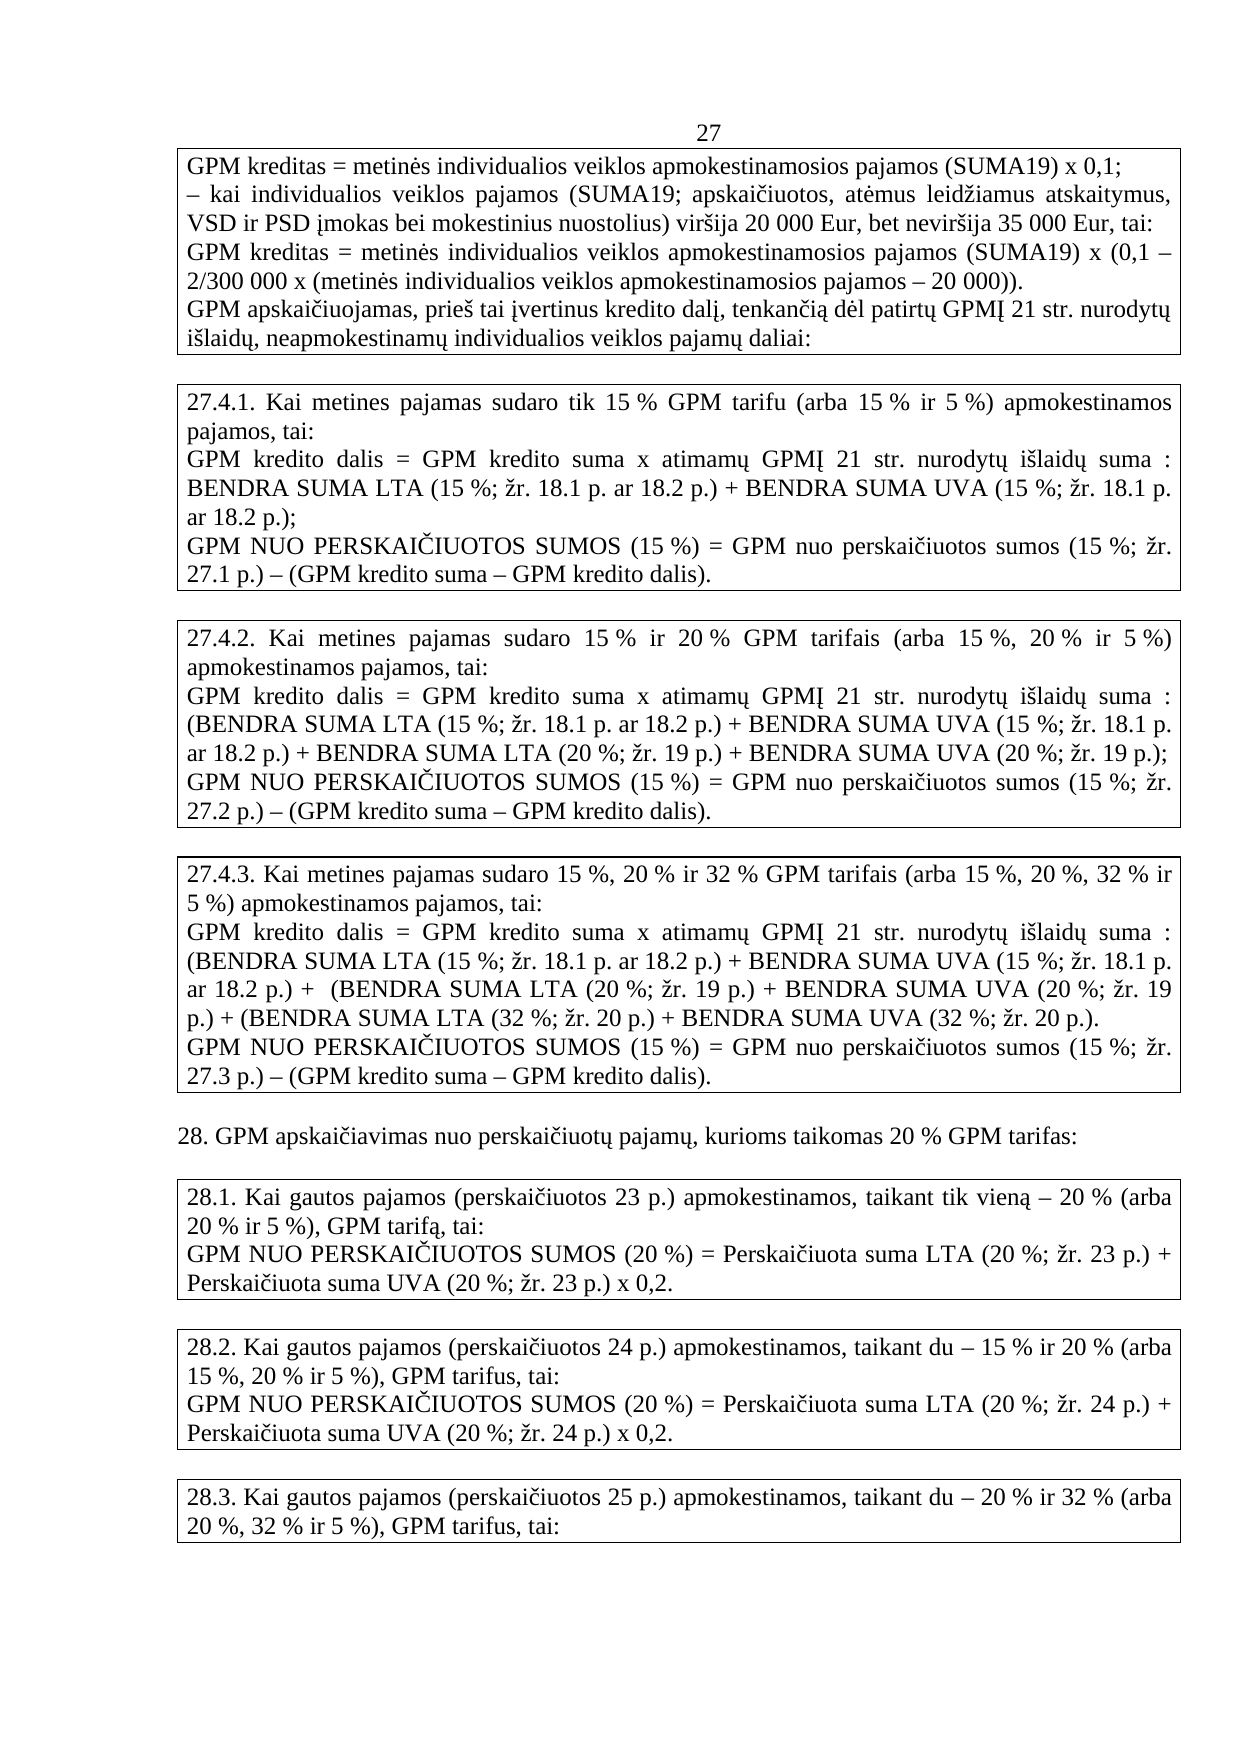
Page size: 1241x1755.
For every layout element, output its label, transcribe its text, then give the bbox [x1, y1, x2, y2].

text GPM NUO PERSKAIČIUOTOS SUMOS (20 %) = Perskaičiuota suma LTA (20 %; žr. 24 p.) + Perskaičiuota suma UVA (20 %; žr. 24 p.) x 0,2. [178, 1386, 1180, 1449]
text 27.4.3. Kai metines pajamas sudaro 15 %, 20 % ir 32 % GPM tarifais (arba 15 %, 20 %, 32 % ir 5 %) apmokestinamos pajamos, tai: [178, 858, 1180, 914]
text 27.4.2. Kai metines pajamas sudaro 15 % ir 20 % GPM tarifais (arba 15 %, 20 % ir 5 %) apmokestinamos pajamos, tai: [178, 621, 1180, 678]
text GPM kredito dalis = GPM kredito suma x atimamų GPMĮ 21 str. nurodytų išlaidų suma : (BENDRA SUMA LTA (15 %; žr. 18.1 p. ar 18.2 p.) + BENDRA SUMA UVA (15 %; žr. 18.1 p. ar 18.2 p.) + BENDRA SUMA LTA (20 %; žr. 19 p.) + BENDRA SUMA UVA (20 %; žr. 19 p.); [178, 678, 1180, 764]
text 28.2. Kai gautos pajamos (perskaičiuotos 24 p.) apmokestinamos, taikant du – 15 % ir 20 % (arba 15 %, 20 % ir 5 %), GPM tarifus, tai: [178, 1330, 1180, 1386]
text GPM NUO PERSKAIČIUOTOS SUMOS (15 %) = GPM nuo perskaičiuotos sumos (15 %; žr. 27.3 p.) – (GPM kredito suma – GPM kredito dalis). [178, 1029, 1180, 1092]
text GPM kredito dalis = GPM kredito suma x atimamų GPMĮ 21 str. nurodytų išlaidų suma : BENDRA SUMA LTA (15 %; žr. 18.1 p. ar 18.2 p.) + BENDRA SUMA UVA (15 %; žr. 18.1 p. ar 18.2 p.); [178, 441, 1180, 528]
text 28.3. Kai gautos pajamos (perskaičiuotos 25 p.) apmokestinamos, taikant du – 20 % ir 32 % (arba 20 %, 32 % ir 5 %), GPM tarifus, tai: [178, 1480, 1180, 1542]
text GPM NUO PERSKAIČIUOTOS SUMOS (15 %) = GPM nuo perskaičiuotos sumos (15 %; žr. 27.2 p.) – (GPM kredito suma – GPM kredito dalis). [178, 764, 1180, 827]
text GPM kredito dalis = GPM kredito suma x atimamų GPMĮ 21 str. nurodytų išlaidų suma : (BENDRA SUMA LTA (15 %; žr. 18.1 p. ar 18.2 p.) + BENDRA SUMA UVA (15 %; žr. 18.1 p. ar 18.2 p.) + (BENDRA SUMA LTA (20 %; žr. 19 p.) + BENDRA SUMA UVA (20 %; žr. 19 p.) + (BENDRA SUMA LTA (32 %; žr. 20 p.) + BENDRA SUMA UVA (32 %; žr. 20 p.). [178, 914, 1180, 1029]
text GPM NUO PERSKAIČIUOTOS SUMOS (15 %) = GPM nuo perskaičiuotos sumos (15 %; žr. 27.1 p.) – (GPM kredito suma – GPM kredito dalis). [178, 528, 1180, 590]
text 28.1. Kai gautos pajamos (perskaičiuotos 23 p.) apmokestinamos, taikant tik vieną – 20 % (arba 20 % ir 5 %), GPM tarifą, tai: [178, 1180, 1180, 1236]
text 27.4.1. Kai metines pajamas sudaro tik 15 % GPM tarifu (arba 15 % ir 5 %) apmokestinamos pajamos, tai: [178, 385, 1180, 441]
text – kai individualios veiklos pajamos (SUMA19; apskaičiuotos, atėmus leidžiamus atskaitymus, VSD ir PSD įmokas bei mokestinius nuostolius) viršija 20 000 Eur, bet neviršija 35 000 Eur, tai: [178, 176, 1180, 234]
text 28. GPM apskaičiavimas nuo perskaičiuotų pajamų, kurioms taikomas 20 % GPM tarifas: [177, 1121, 1181, 1150]
text GPM apskaičiuojamas, prieš tai įvertinus kredito dalį, tenkančią dėl patirtų GPMĮ 21 str. nurodytų išlaidų, neapmokestinamų individualios veiklos pajamų daliai: [178, 291, 1180, 354]
text GPM kreditas = metinės individualios veiklos apmokestinamosios pajamos (SUMA19) x (0,1 – 2/300 000 x (metinės individualios veiklos apmokestinamosios pajamos – 20 000)). [178, 234, 1180, 291]
text GPM kreditas = metinės individualios veiklos apmokestinamosios pajamos (SUMA19) x 0,1; [178, 149, 1180, 176]
text GPM NUO PERSKAIČIUOTOS SUMOS (20 %) = Perskaičiuota suma LTA (20 %; žr. 23 p.) + Perskaičiuota suma UVA (20 %; žr. 23 p.) x 0,2. [178, 1236, 1180, 1299]
